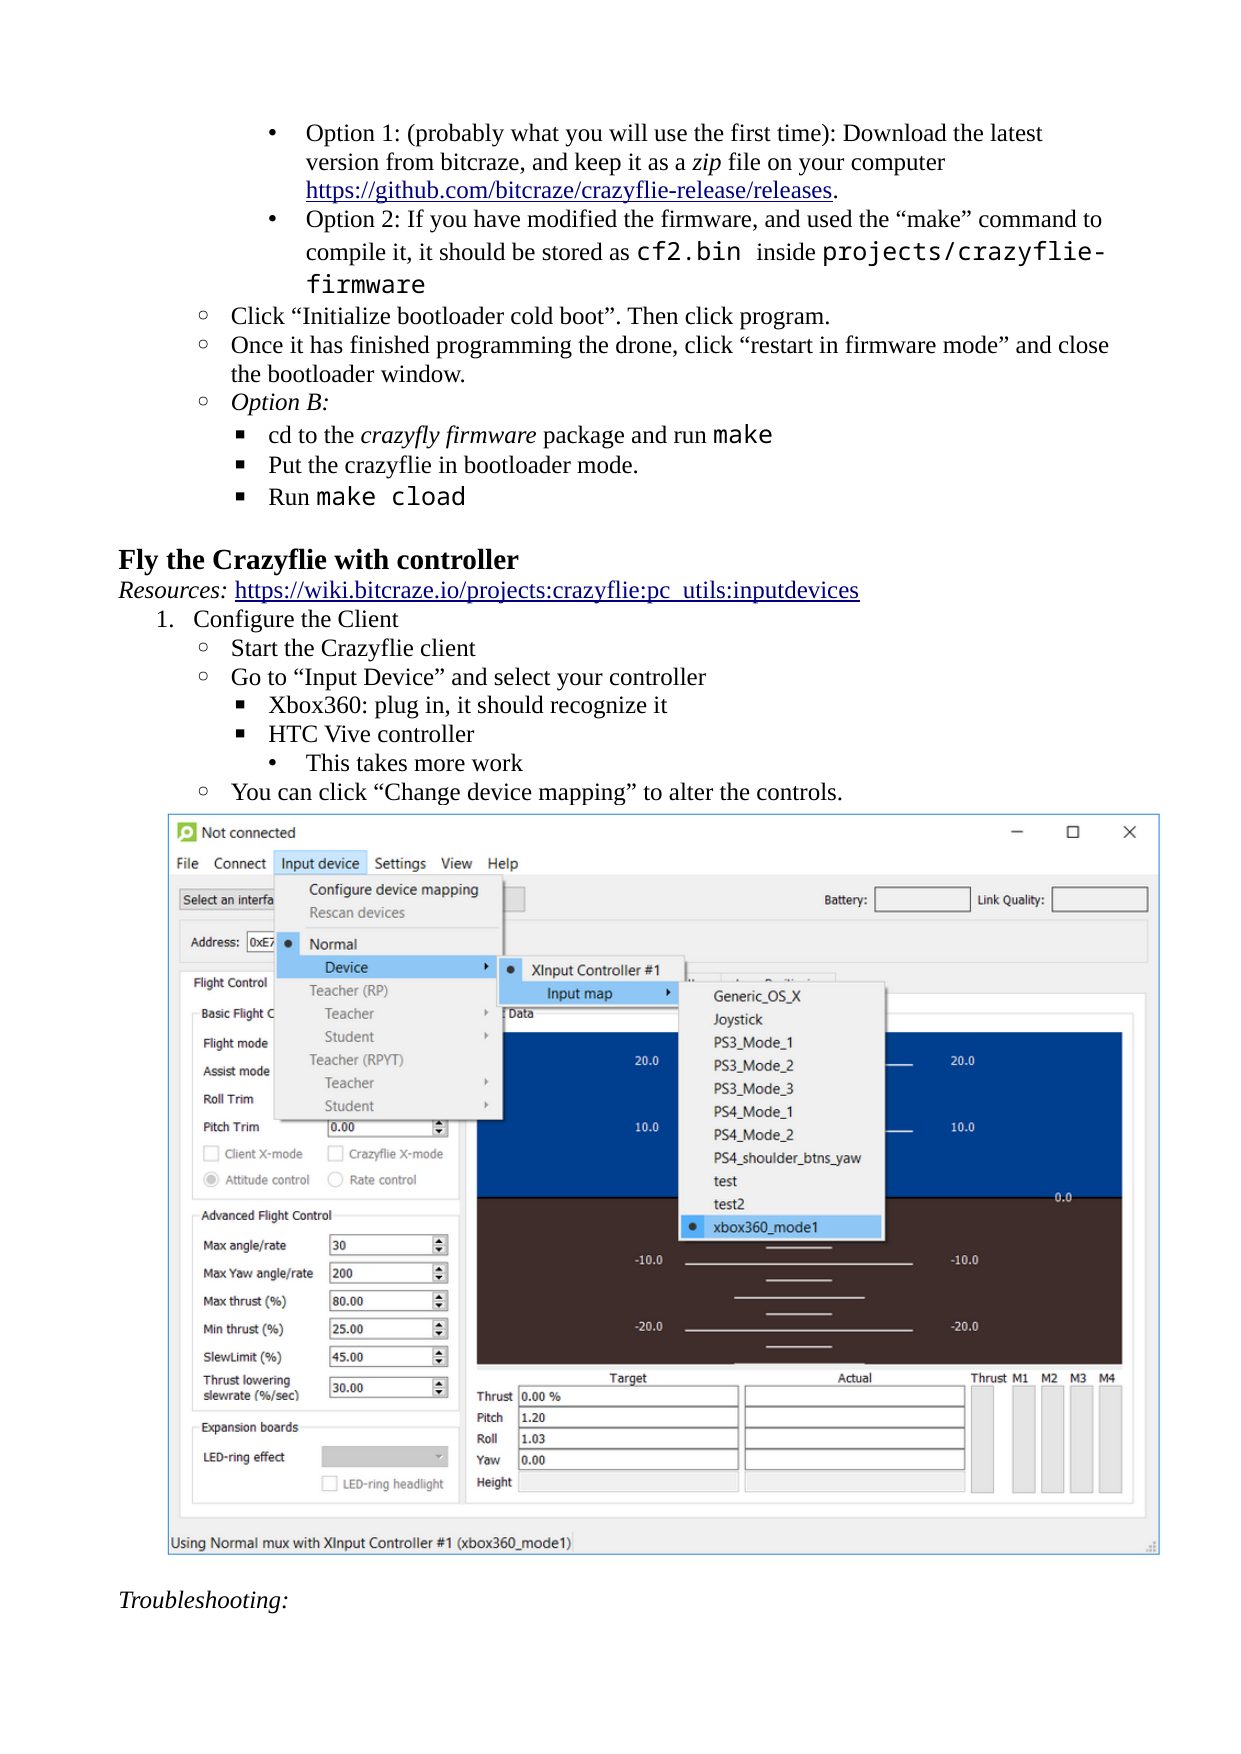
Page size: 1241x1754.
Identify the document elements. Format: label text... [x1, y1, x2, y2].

text Resources: https://wiki.bitcraze.io/projects:crazyflie:pc_utils:inputdevices [118, 575, 1122, 604]
list This takes more work [268, 748, 1122, 777]
list Run make cload [231, 479, 1122, 513]
text Troubleshooting: [118, 1585, 1122, 1614]
list Put the crazyflie in bootloader mode. [231, 450, 1122, 479]
list cd to the crazyfly firmware package and run make [231, 416, 1122, 450]
list Option B: [193, 387, 1122, 416]
list You can click “Change device mapping” to alter the controls. [193, 777, 1122, 805]
text Fly the Crazyflie with controller [118, 542, 1122, 575]
list Option 1: (probably what you will use the first time): Download the latest version from bitcraze, and keep it as a zip file on your computer https://github.com/bitcraze/crazyflie-release/releases. [268, 118, 1122, 204]
list HTC Vive controller [231, 719, 1122, 748]
picture [158, 805, 1163, 1557]
list Xbox360: plug in, it should recognize it [231, 690, 1122, 719]
list Configure the Client [156, 604, 1122, 633]
list Go to “Input Device” and select your controller [193, 662, 1122, 690]
list Click “Initialize bootloader cold boot”. Then click program. [193, 301, 1122, 330]
list Once it has finished programming the drone, click “restart in firmware mode” and close the bootloader window. [193, 330, 1122, 387]
list Start the Crazyflie client [193, 633, 1122, 662]
list Option 2: If you have modified the firmware, and used the “make” command to compile it, it should be stored as cf2.bin inside projects/crazyflie-firmware [268, 204, 1122, 301]
